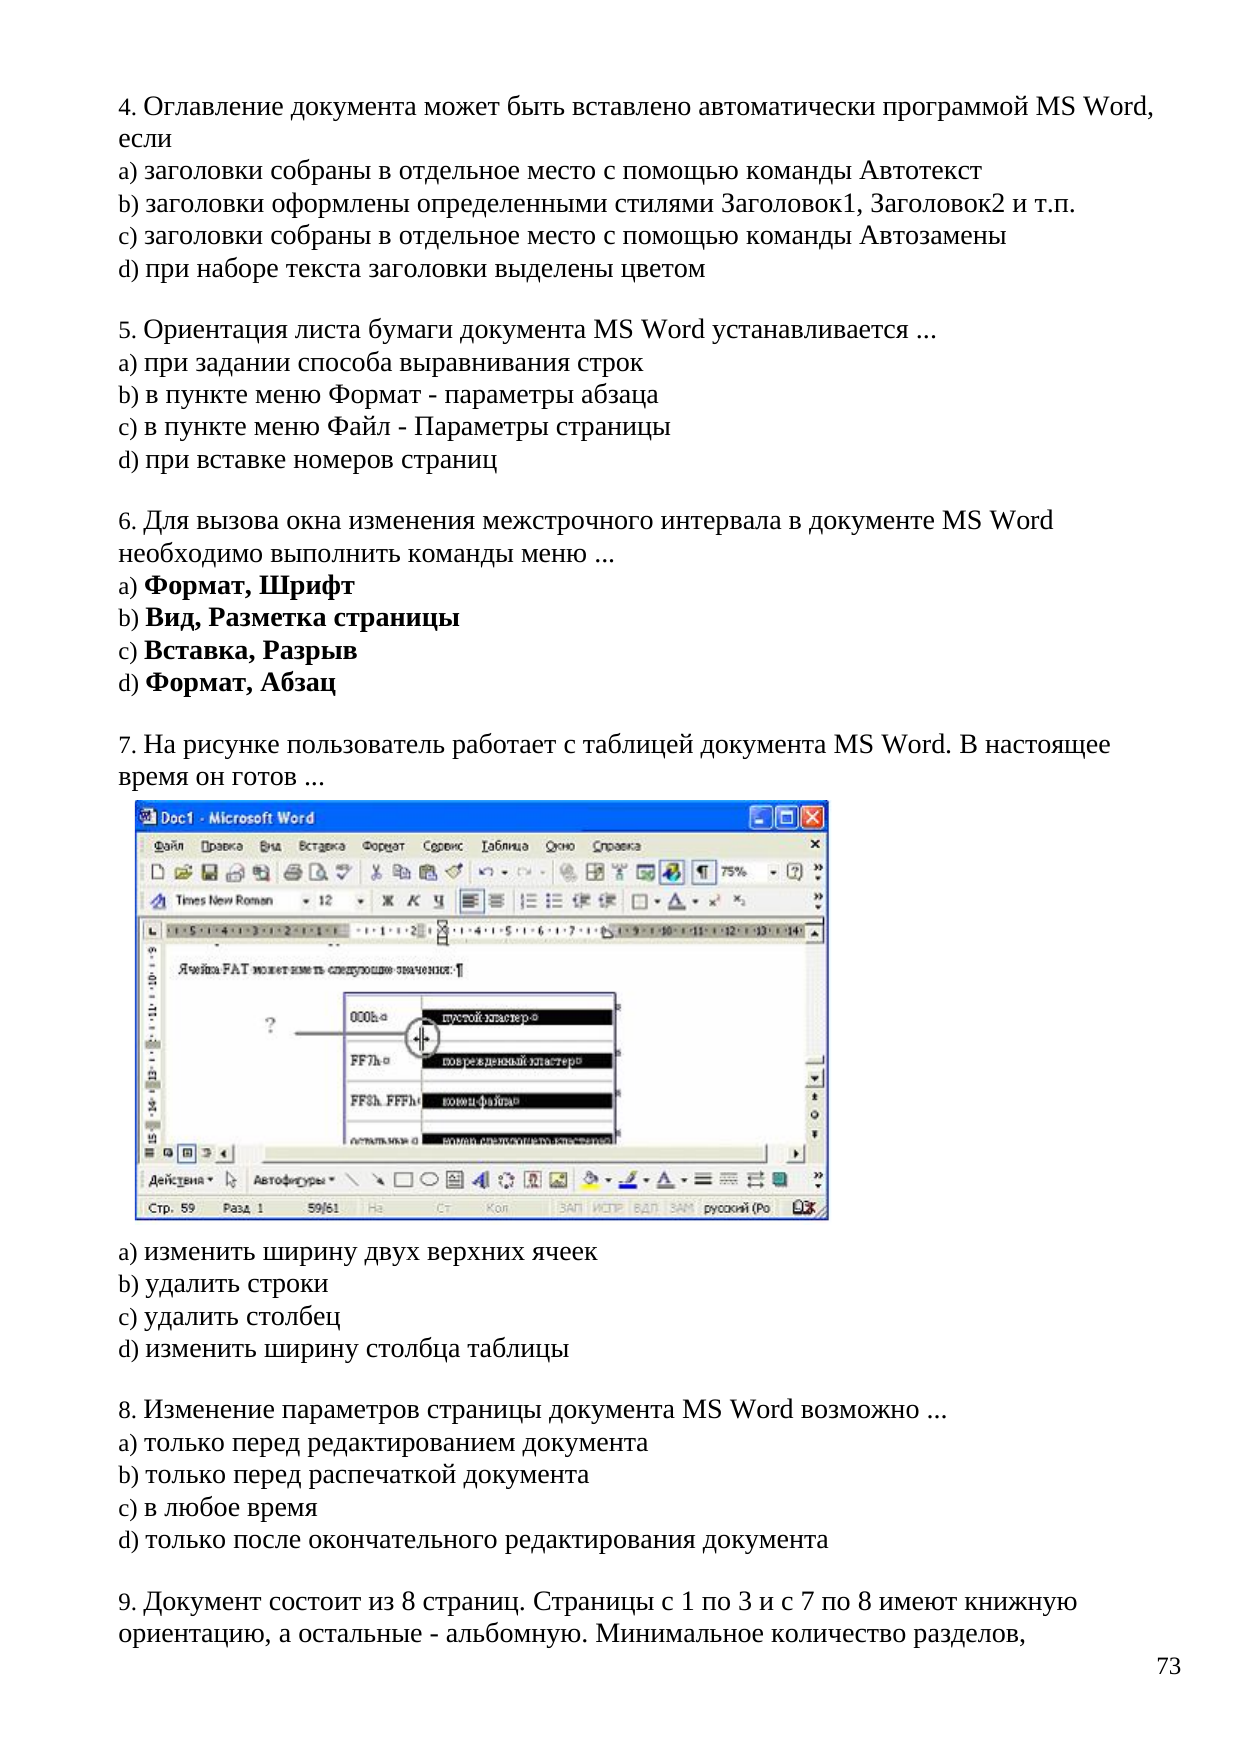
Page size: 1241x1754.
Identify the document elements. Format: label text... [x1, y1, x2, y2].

text 7. На рисунке пользователь работает с таблицей документа MS Word. В настоящее время он готов ... a) изменить ширину двух верхних ячеек b) удалить строки c) удалить столбец d) изменить ширину столбца таблицы [118, 727, 1181, 1363]
text 5. Ориентация листа бумаги документа MS Word устанавливается ... a) при задании способа выравнивания строк b) в пункте меню Формат - параметры абзаца c) в пункте меню Файл - Параметры страницы d) при вставке номеров страниц [118, 312, 1181, 474]
text 8. Изменение параметров страницы документа MS Word возможно ... a) только перед редактированием документа b) только перед распечаткой документа c) в любое время d) только после окончательного редактирования документа [118, 1393, 1181, 1554]
text 4. Оглавление документа может быть вставлено автоматически программой MS Word, если a) заголовки собраны в отдельное место с помощью команды Автотекст b) заголовки оформлены определенными стилями Заголовок1, Заголовок2 и т.п. c) заголовки собраны в отдельное место с помощью команды Автозамены d) при наборе текста заголовки выделены цветом [118, 89, 1181, 283]
text 6. Для вызова окна изменения межстрочного интервала в документе MS Word необходимо выполнить команды меню ... a) Формат, Шрифт b) Вид, Разметка страницы c) Вставка, Разрыв d) Формат, Абзац [118, 503, 1181, 698]
picture [134, 800, 832, 1225]
text 9. Документ состоит из 8 страниц. Страницы с 1 по 3 и с 7 по 8 имеют книжную ориентацию, а остальные - альбомную. Минимальное количество разделов, [118, 1584, 1181, 1648]
